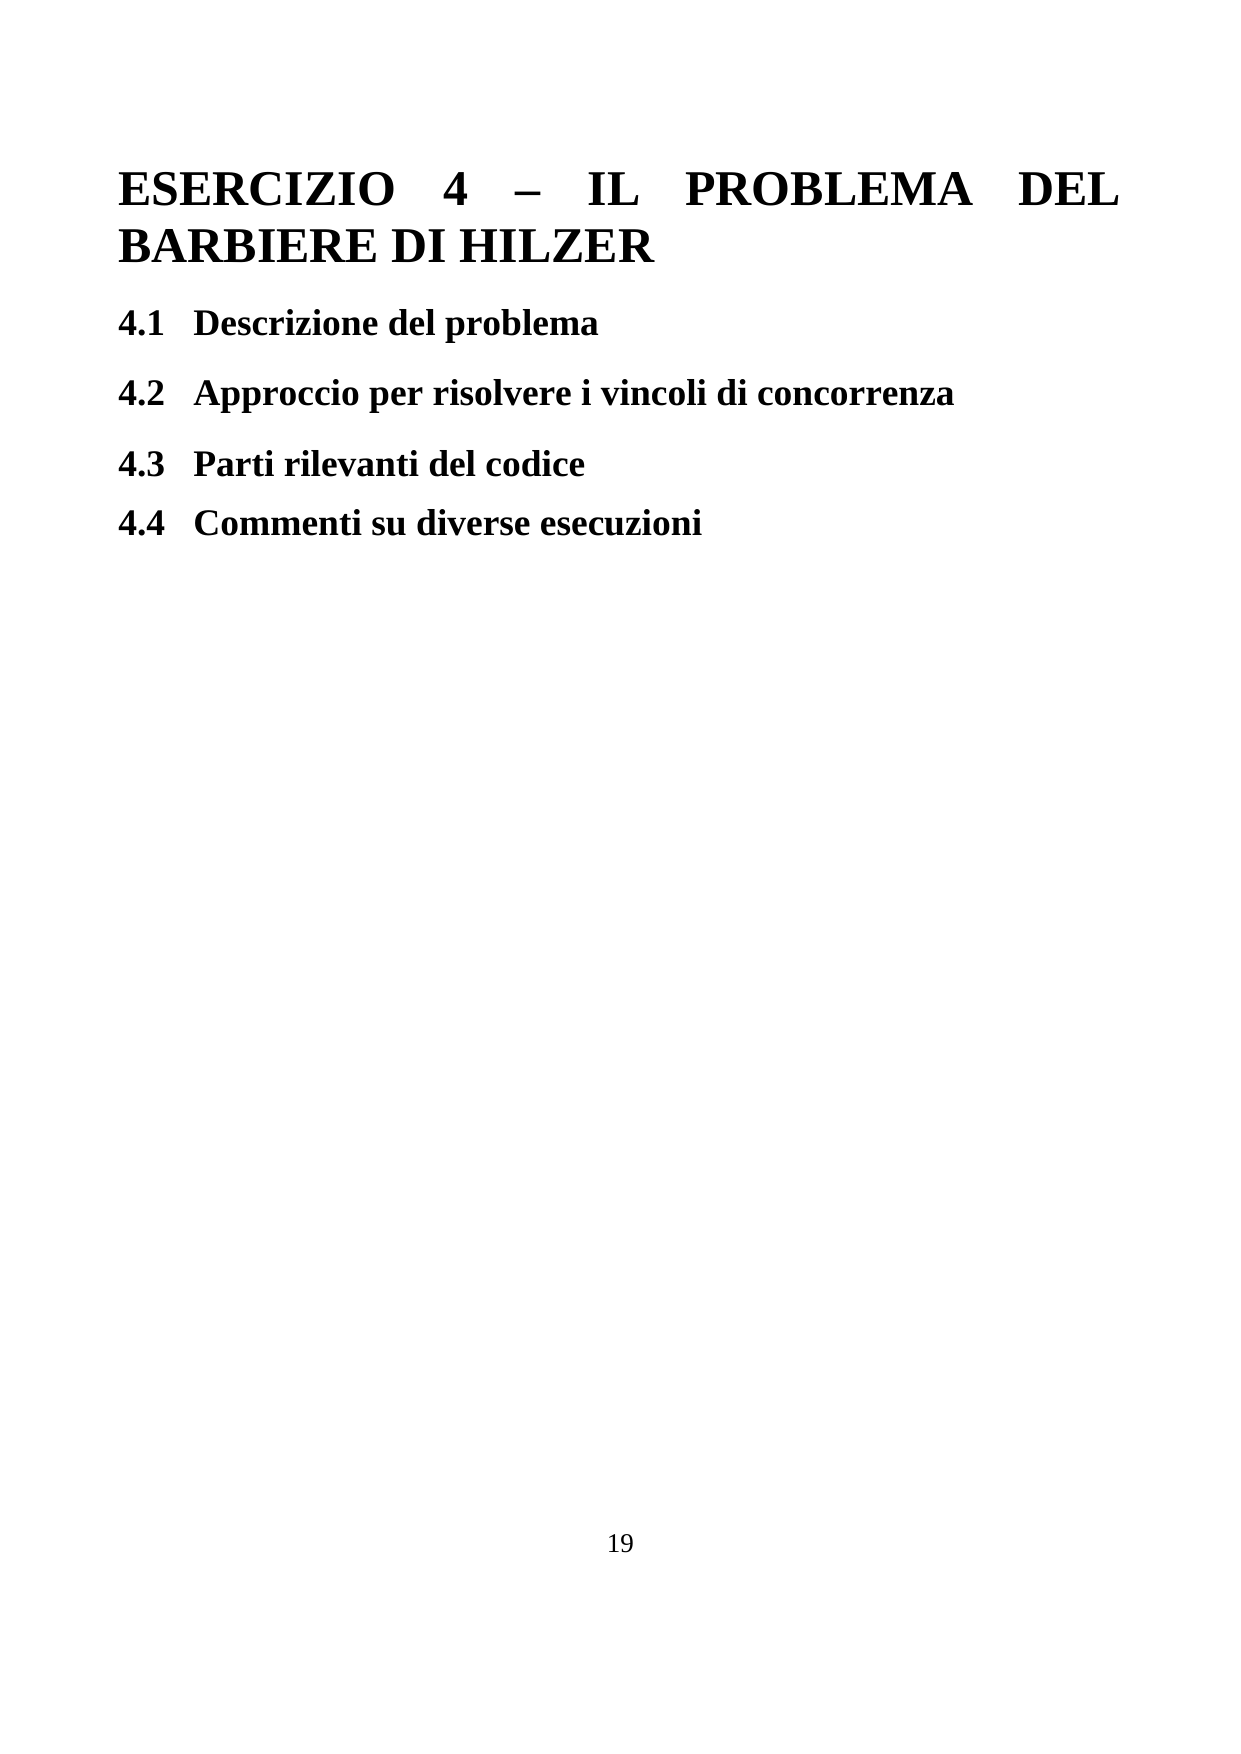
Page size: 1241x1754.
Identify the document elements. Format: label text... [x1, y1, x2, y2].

subtitle ESERCIZIO 4 – IL PROBLEMA DEL BARBIERE DI HILZER [118, 158, 1122, 273]
list Parti rilevanti del codice [118, 441, 1122, 484]
list Commenti su diverse esecuzioni [118, 501, 1122, 544]
list Approccio per risolvere i vincoli di concorrenza [118, 371, 1122, 414]
list Descrizione del problema [118, 301, 1122, 344]
